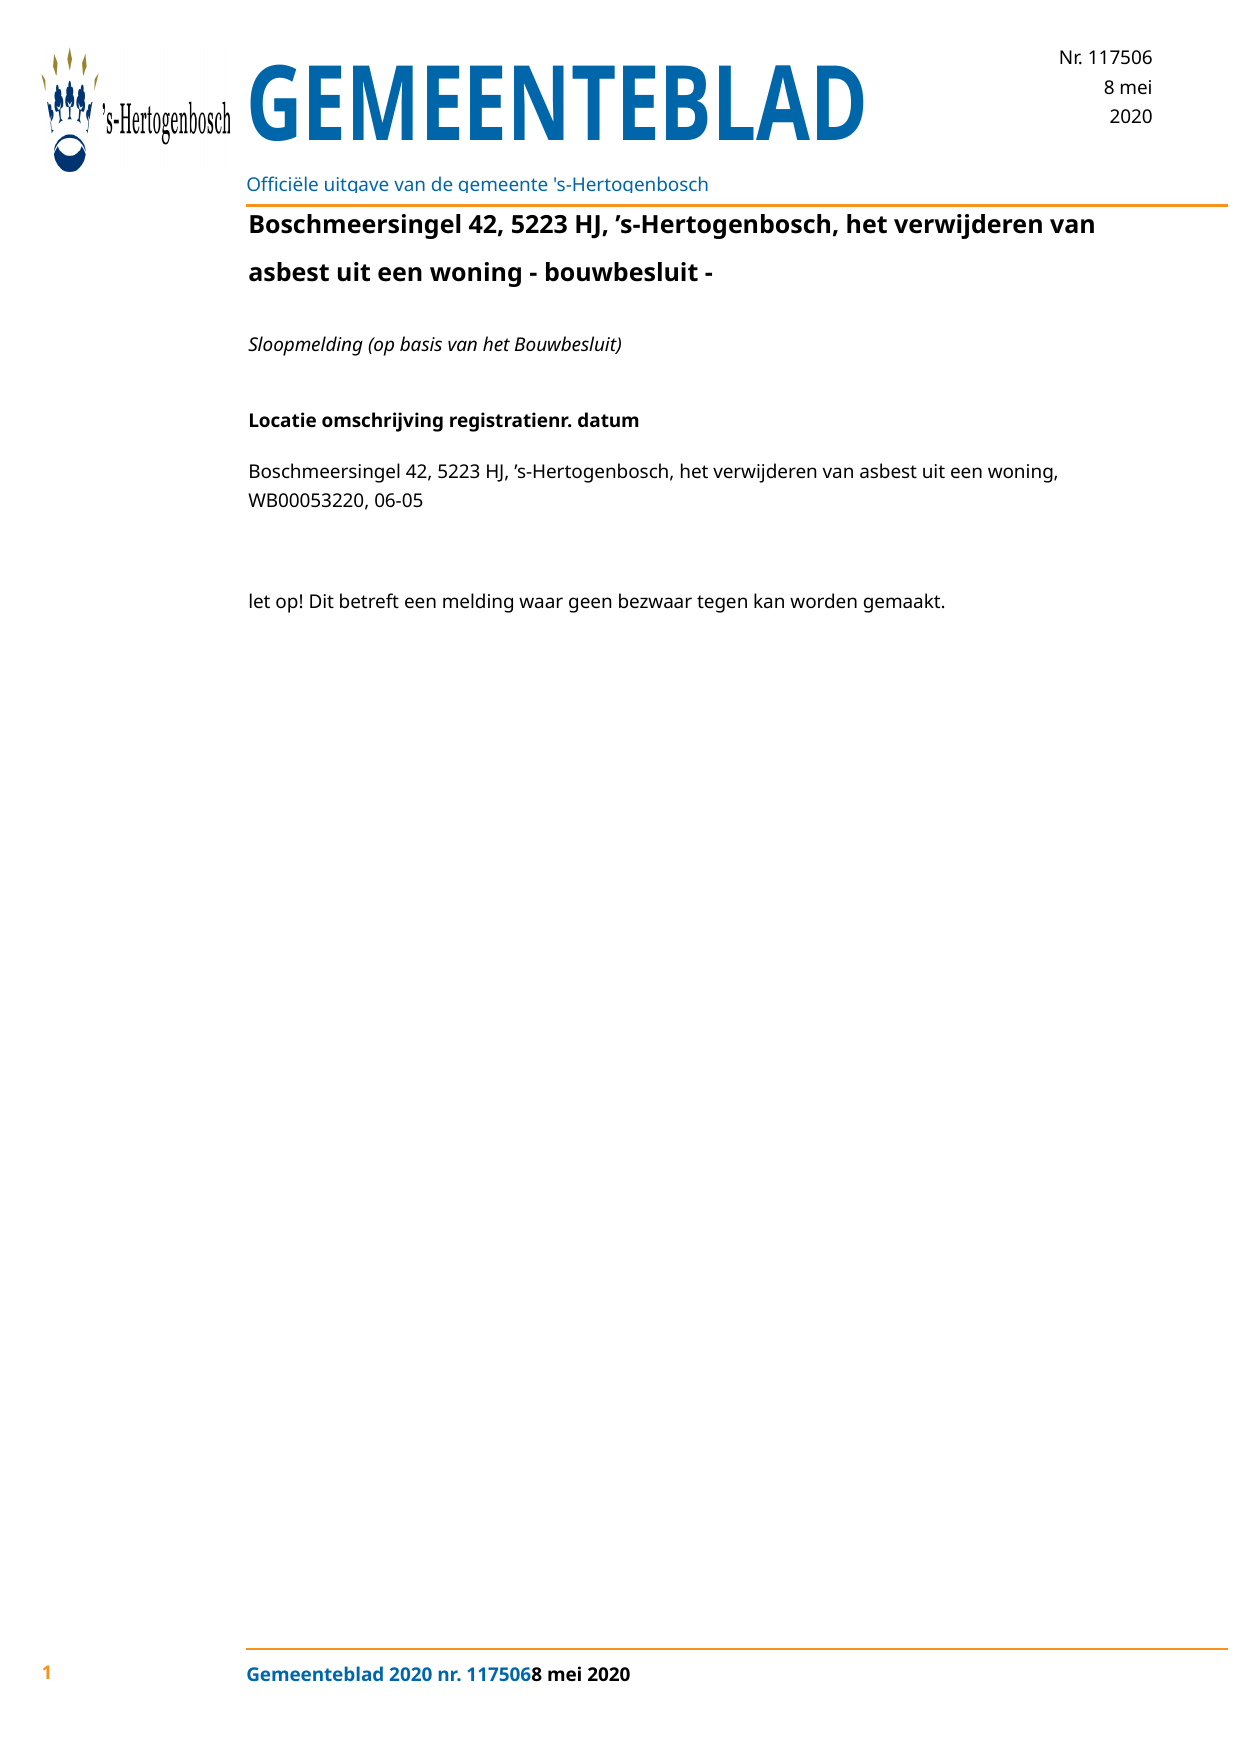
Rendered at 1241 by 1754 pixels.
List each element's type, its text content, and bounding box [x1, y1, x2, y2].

picture [41, 47, 231, 172]
text Sloopmelding (op basis van het Bouwbesluit) [248, 331, 1152, 357]
text Boschmeersingel 42, 5223 HJ, ’s-Hertogenbosch, het verwijderen van asbest uit een woning - bouwbesluit - [248, 207, 1152, 288]
text let op! Dit betreft een melding waar geen bezwaar tegen kan worden gemaakt. [248, 588, 1152, 614]
text Boschmeersingel 42, 5223 HJ, ’s-Hertogenbosch, het verwijderen van asbest uit een woning, WB00053220, 06-05 [248, 458, 1152, 513]
text Locatie omschrijving registratienr. datum [248, 408, 1152, 433]
